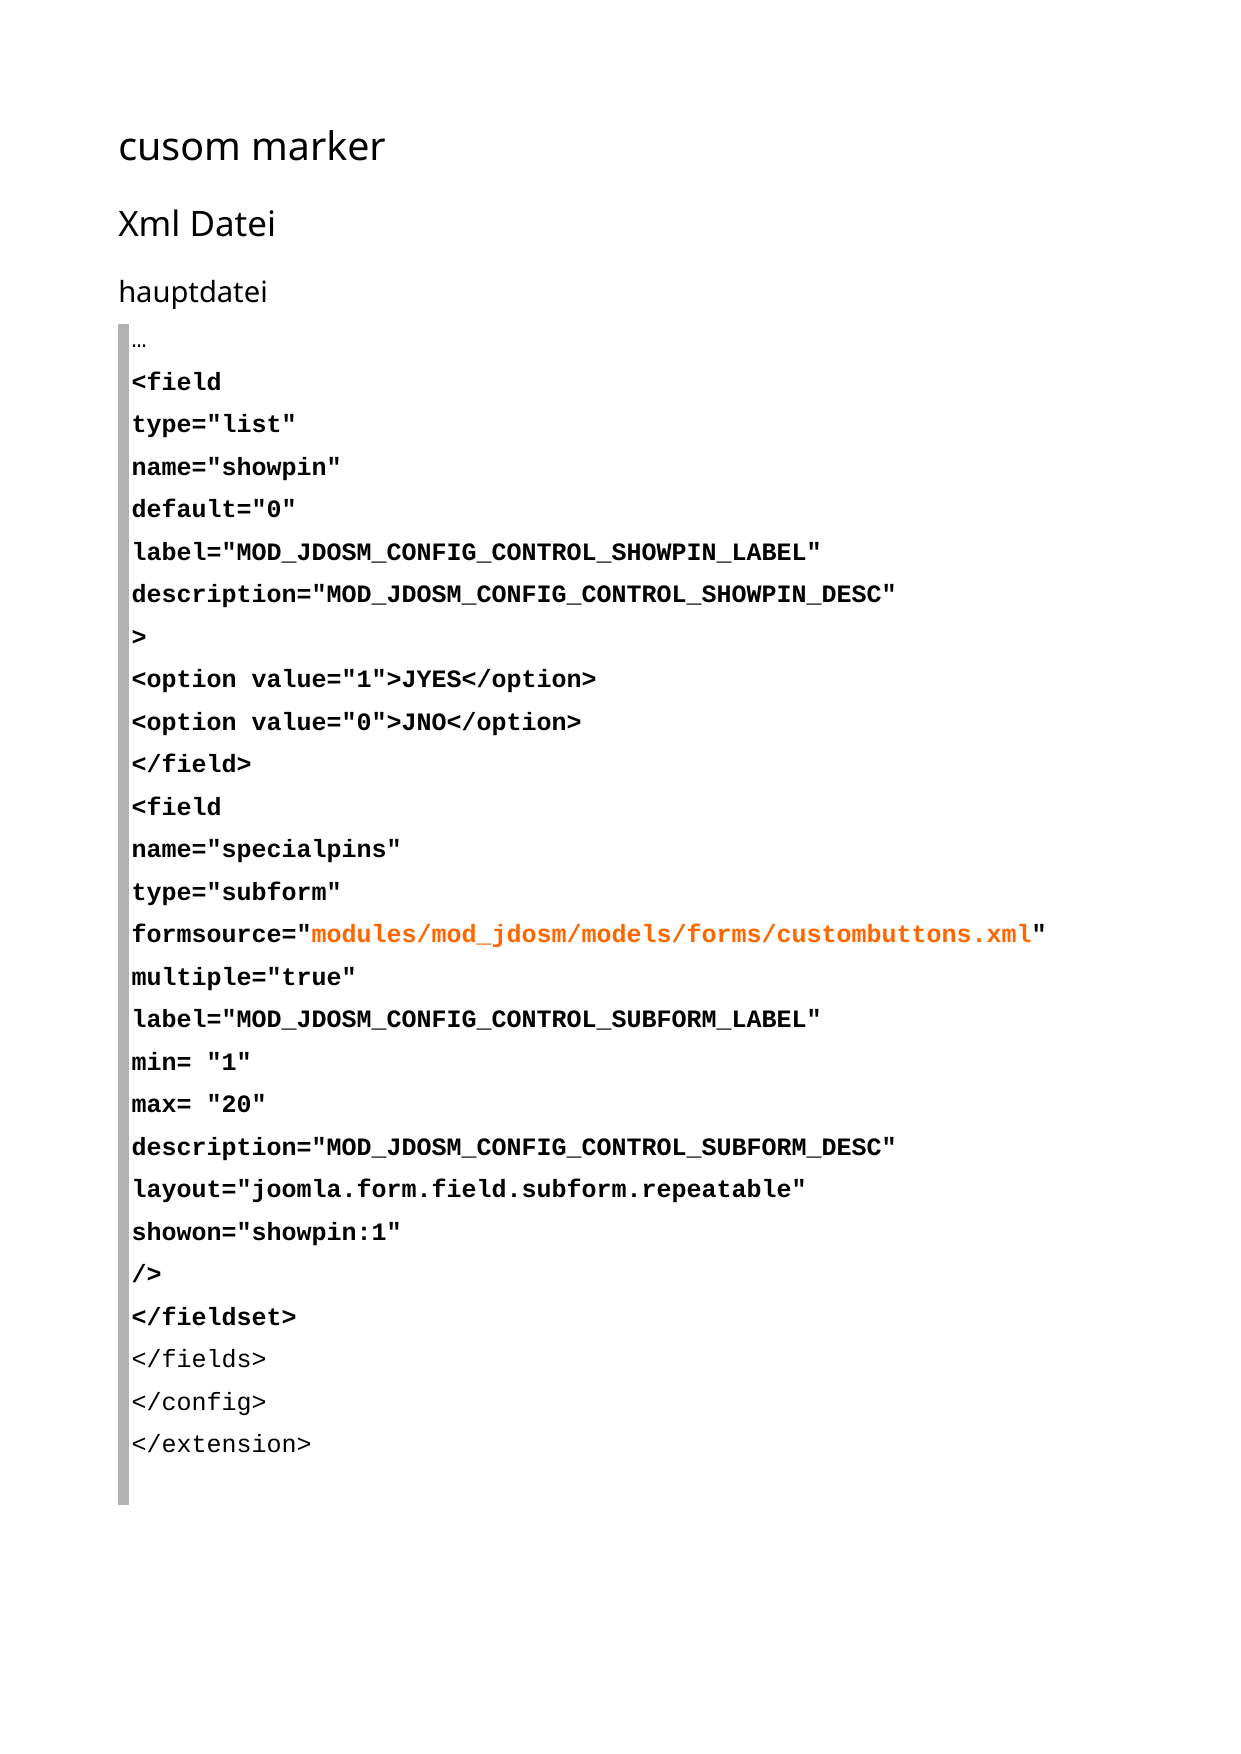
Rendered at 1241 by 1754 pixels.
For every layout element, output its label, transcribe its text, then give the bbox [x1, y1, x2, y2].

text type="list" [129, 409, 1122, 440]
subtitle cusom marker [118, 118, 1122, 172]
text description="MOD_JDOSM_CONFIG_CONTROL_SHOWPIN_DESC" [129, 579, 1122, 610]
text label="MOD_JDOSM_CONFIG_CONTROL_SUBFORM_LABEL" [129, 1004, 1122, 1035]
text description="MOD_JDOSM_CONFIG_CONTROL_SUBFORM_DESC" [129, 1131, 1122, 1162]
text <option value="0">JNO</option> [129, 706, 1122, 737]
text <option value="1">JYES</option> [129, 664, 1122, 695]
text </extension> [129, 1429, 1122, 1460]
text formsource="modules/mod_jdosm/models/forms/custombuttons.xml" [129, 919, 1122, 950]
text default="0" [129, 494, 1122, 525]
text </config> [129, 1386, 1122, 1417]
text <field [129, 366, 1122, 397]
text layout="joomla.form.field.subform.repeatable" [129, 1174, 1122, 1205]
text </fields> [129, 1344, 1122, 1375]
text … [129, 324, 1122, 355]
text min= "1" [129, 1046, 1122, 1077]
text label="MOD_JDOSM_CONFIG_CONTROL_SHOWPIN_LABEL" [129, 536, 1122, 567]
text name="specialpins" [129, 834, 1122, 865]
text max= "20" [129, 1089, 1122, 1120]
text > [129, 621, 1122, 652]
text showon="showpin:1" [129, 1216, 1122, 1247]
text </fieldset> [129, 1301, 1122, 1332]
text name="showpin" [129, 451, 1122, 482]
text </field> [129, 749, 1122, 780]
subtitle Xml Datei [118, 199, 1122, 247]
text multiple="true" [129, 961, 1122, 992]
subtitle hauptdatei [118, 272, 1122, 311]
text /> [129, 1259, 1122, 1290]
text <field [129, 791, 1122, 822]
text type="subform" [129, 876, 1122, 907]
